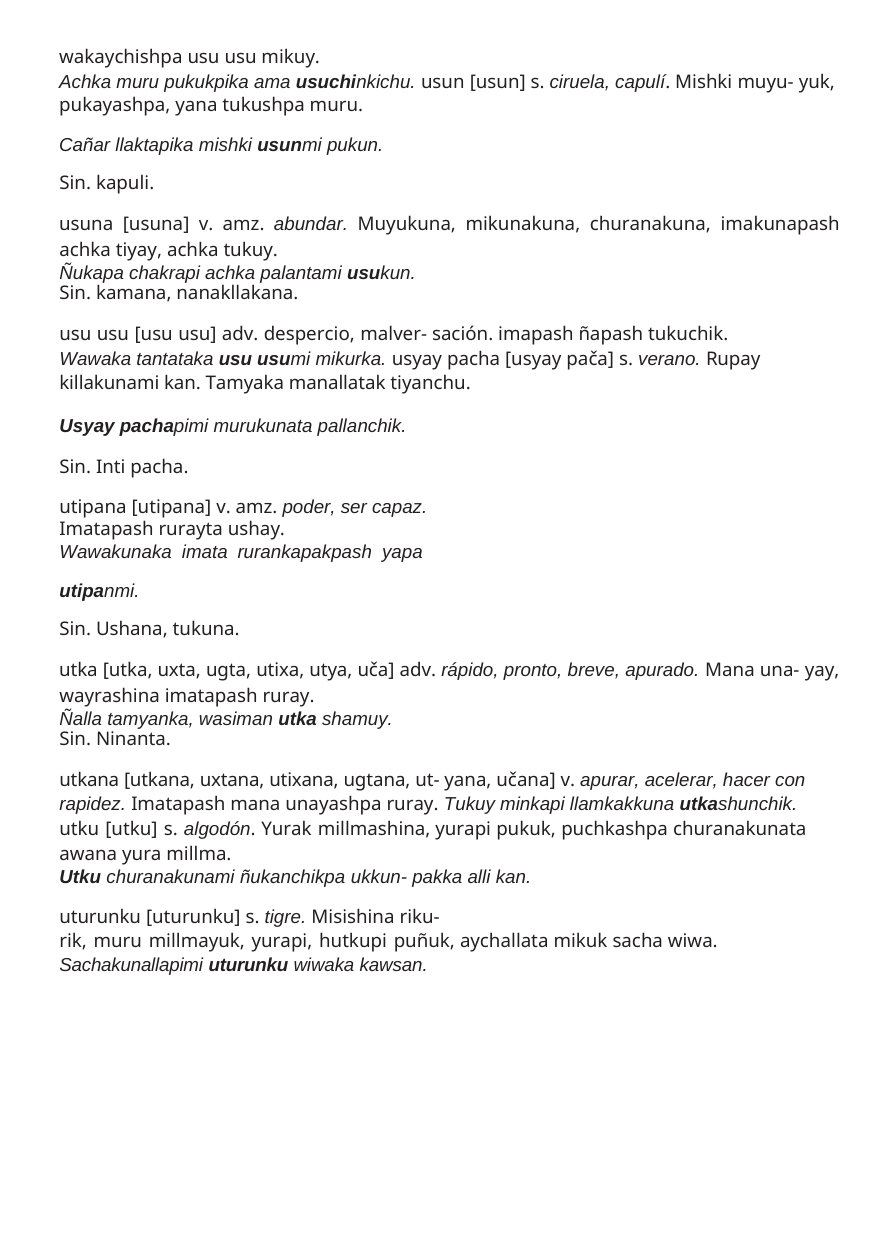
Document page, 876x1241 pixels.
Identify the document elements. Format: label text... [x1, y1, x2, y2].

text Sin. kapuli. [59, 173, 856, 194]
text Sin. Ushana, tukuna. [59, 619, 856, 640]
text Sin. Ninanta. [59, 729, 856, 750]
text Wawaka tantataka usu usumi mikurka. usyay pacha [usyay pača] s. verano. Rupay killakunami kan. Tamyaka manallatak tiyanchu. [59, 346, 841, 395]
text utipana [utipana] v. amz. poder, ser capaz. [59, 494, 856, 519]
text usu usu [usu usu] adv. despercio, malver- sación. imapash ñapash tukuchik. [59, 321, 856, 345]
text Utku churanakunami ñukanchikpa ukkun- pakka alli kan. [59, 866, 856, 887]
text Sachakunallapimi uturunku wiwaka kawsan. [59, 954, 856, 975]
text Sin. Inti pacha. [59, 457, 856, 477]
text Achka muru pukukpika ama usuchinkichu. usun [usun] s. ciruela, capulí. Mishki muyu- yuk, pukayashpa, yana tukushpa muru. [59, 69, 856, 117]
text Usyay pachapimi murukunata pallanchik. [59, 415, 856, 437]
text Ñalla tamyanka, wasiman utka shamuy. [59, 707, 856, 729]
text Imatapash rurayta ushay. [59, 519, 856, 540]
text utka [utka, uxta, ugta, utixa, utya, uča] adv. rápido, pronto, breve, apurado. Mana una- yay, wayrashina imatapash ruray. [59, 656, 840, 707]
text Ñukapa chakrapi achka palantami usukun. [59, 262, 856, 283]
text utipanmi. [59, 580, 856, 602]
text utkana [utkana, uxtana, utixana, ugtana, ut- yana, učana] v. apurar, acelerar, hacer con rapidez. Imatapash mana unayashpa ruray. Tukuy minkapi llamkakkuna utkashunchik. utku [utku] s. algodón. Yurak millmashina, yurapi pukuk, puchkashpa churanakunata awana yura millma. [59, 766, 842, 866]
text uturunku [uturunku] s. tigre. Misishina riku- [59, 904, 856, 928]
text Cañar llaktapika mishki usunmi pukun. [59, 134, 856, 156]
text rik, muru millmayuk, yurapi, hutkupi puñuk, aychallata mikuk sacha wiwa. [59, 928, 856, 953]
text wakaychishpa usu usu mikuy. [59, 44, 840, 69]
text Wawakunaka imata rurankapakpash yapa [59, 541, 856, 562]
text usuna [usuna] v. amz. abundar. Muyukuna, mikunakuna, churanakuna, imakunapash achka tiyay, achka tukuy. [59, 211, 840, 262]
text Sin. kamana, nanakllakana. [59, 283, 856, 304]
